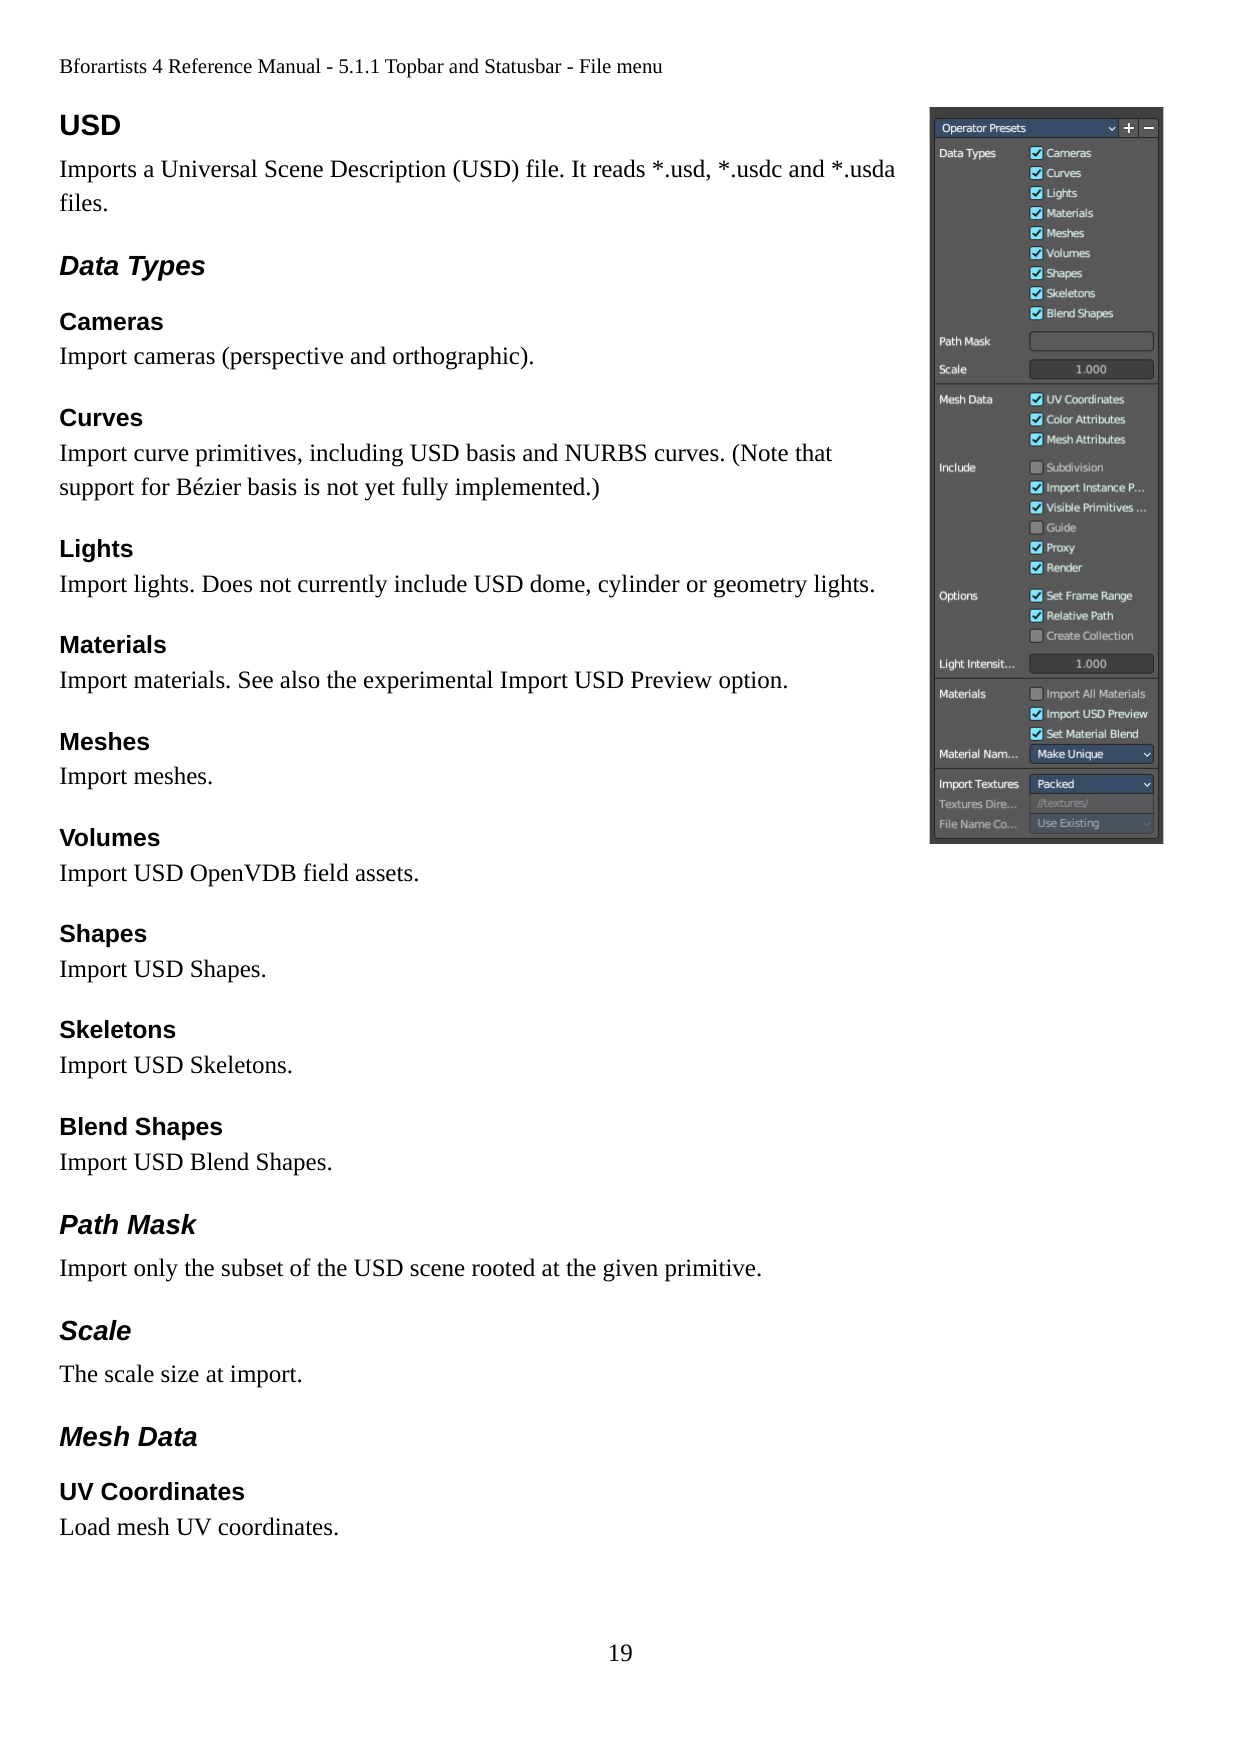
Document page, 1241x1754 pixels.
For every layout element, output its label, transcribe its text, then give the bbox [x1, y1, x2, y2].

picture [929, 107, 1164, 844]
text Import lights. Does not currently include USD dome, cylinder or geometry lights. [59, 569, 929, 597]
subtitle Materials [59, 630, 929, 659]
text Import USD Skeletons. [59, 1050, 1181, 1079]
subtitle [1164, 727, 1181, 755]
text Import meshes. [59, 761, 929, 790]
subtitle Blend Shapes [59, 1112, 1181, 1141]
subtitle Skeletons [59, 1016, 1181, 1044]
subtitle Scale [59, 1314, 1181, 1346]
text Import USD Blend Shapes. [59, 1147, 1181, 1176]
text The scale size at import. [59, 1359, 1181, 1387]
subtitle Mesh Data [59, 1420, 1181, 1452]
subtitle Cameras [59, 307, 929, 335]
subtitle Lights [59, 534, 929, 562]
subtitle [1164, 107, 1181, 141]
subtitle Data Types [59, 250, 929, 282]
text Import only the subset of the USD scene rooted at the given primitive. [59, 1253, 1181, 1281]
text Import USD OpenVDB field assets. [59, 858, 1181, 886]
text [1164, 761, 1181, 790]
subtitle Shapes [59, 919, 1181, 948]
subtitle Curves [59, 403, 929, 432]
subtitle USD [59, 107, 929, 141]
subtitle Path Mask [59, 1208, 1181, 1240]
subtitle UV Coordinates [59, 1477, 1181, 1506]
subtitle [1164, 630, 1181, 659]
subtitle [1164, 403, 1181, 432]
text Load mesh UV coordinates. [59, 1512, 1181, 1541]
subtitle Meshes [59, 727, 929, 755]
text Import USD Shapes. [59, 954, 1181, 983]
text Imports a Universal Scene Description (USD) file. It reads *.usd, *.usdc and *.usda files. [59, 154, 929, 217]
subtitle Volumes [59, 823, 1181, 851]
text Import materials. See also the experimental Import USD Preview option. [59, 665, 929, 694]
subtitle [1164, 307, 1181, 335]
subtitle [1164, 250, 1181, 282]
text Import curve primitives, including USD basis and NURBS curves. (Note that support for Bézier basis is not yet fully implemented.) [59, 438, 929, 501]
subtitle [1164, 534, 1181, 562]
text Import cameras (perspective and orthographic). [59, 341, 929, 370]
